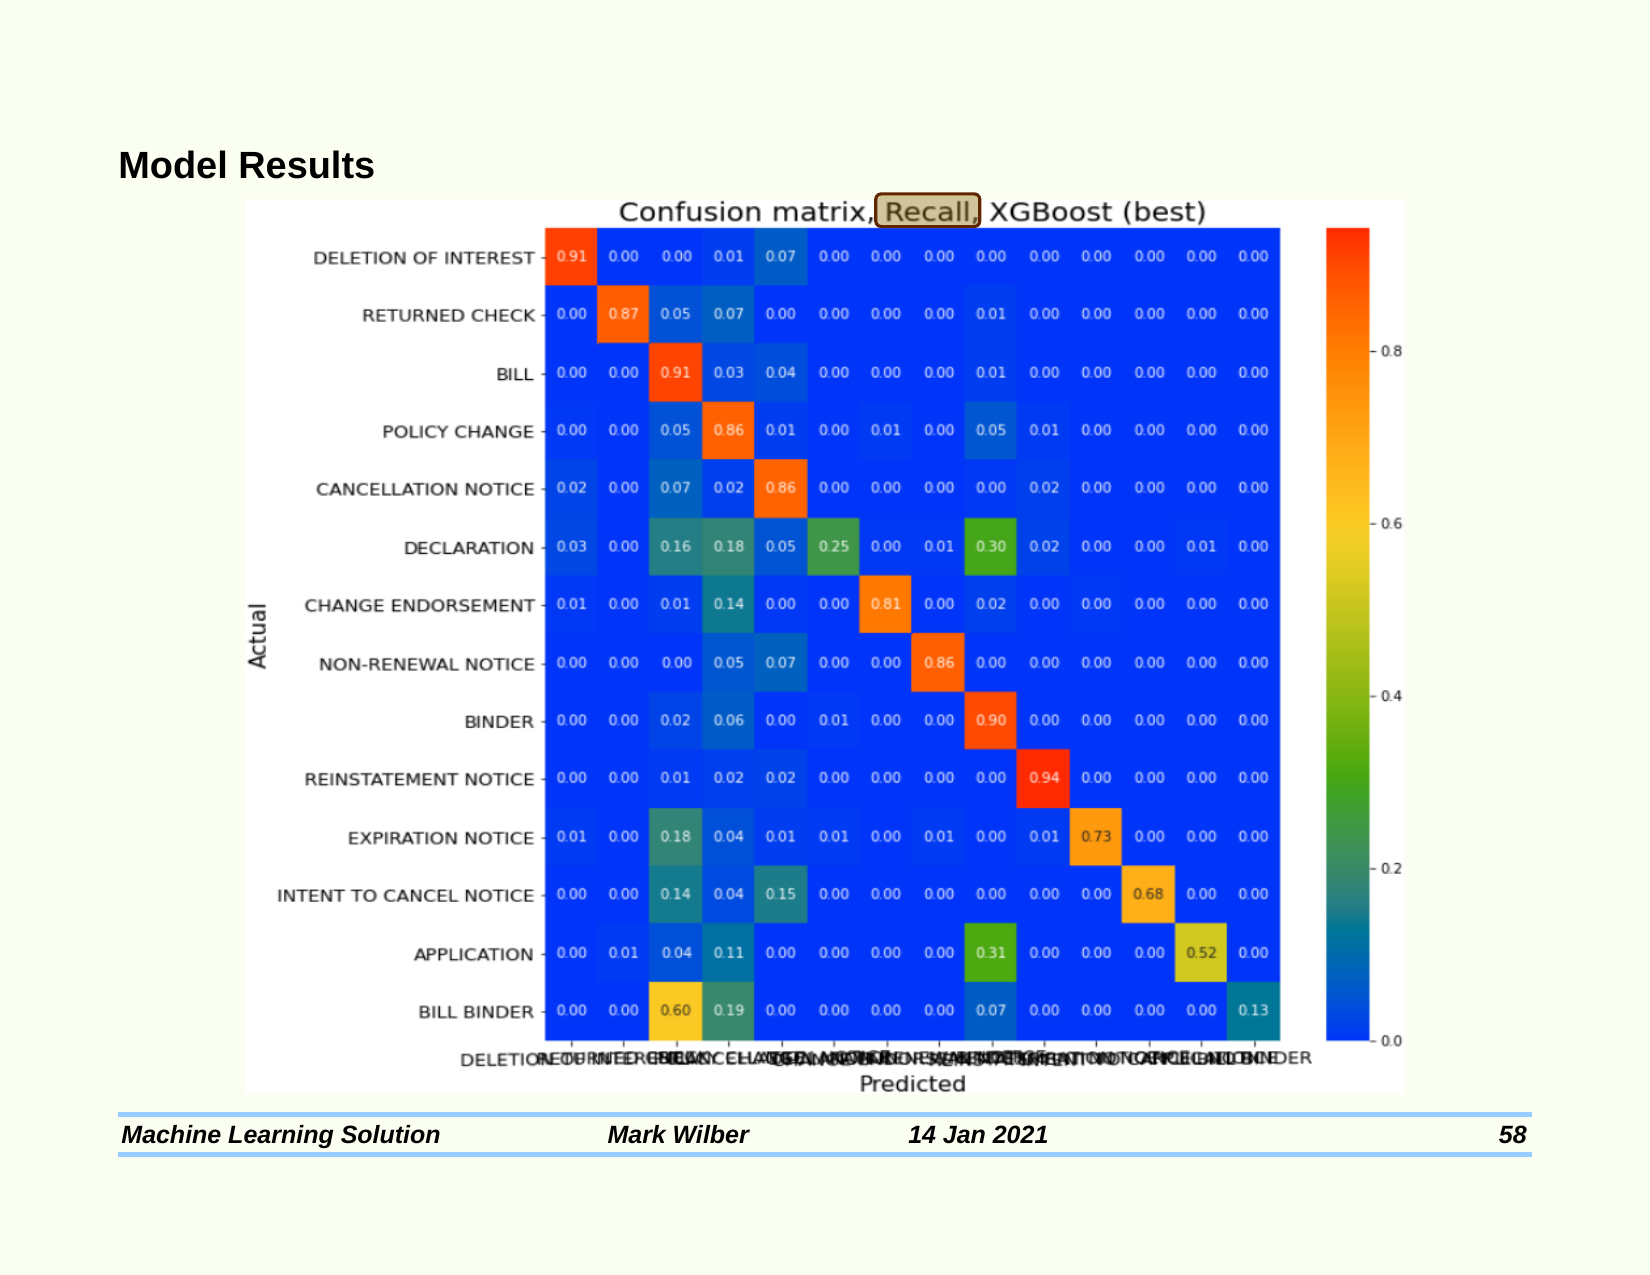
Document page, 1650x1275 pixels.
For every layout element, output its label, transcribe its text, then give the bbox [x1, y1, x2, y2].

picture [245, 199, 1405, 1094]
subtitle Model Results [118, 143, 1532, 187]
